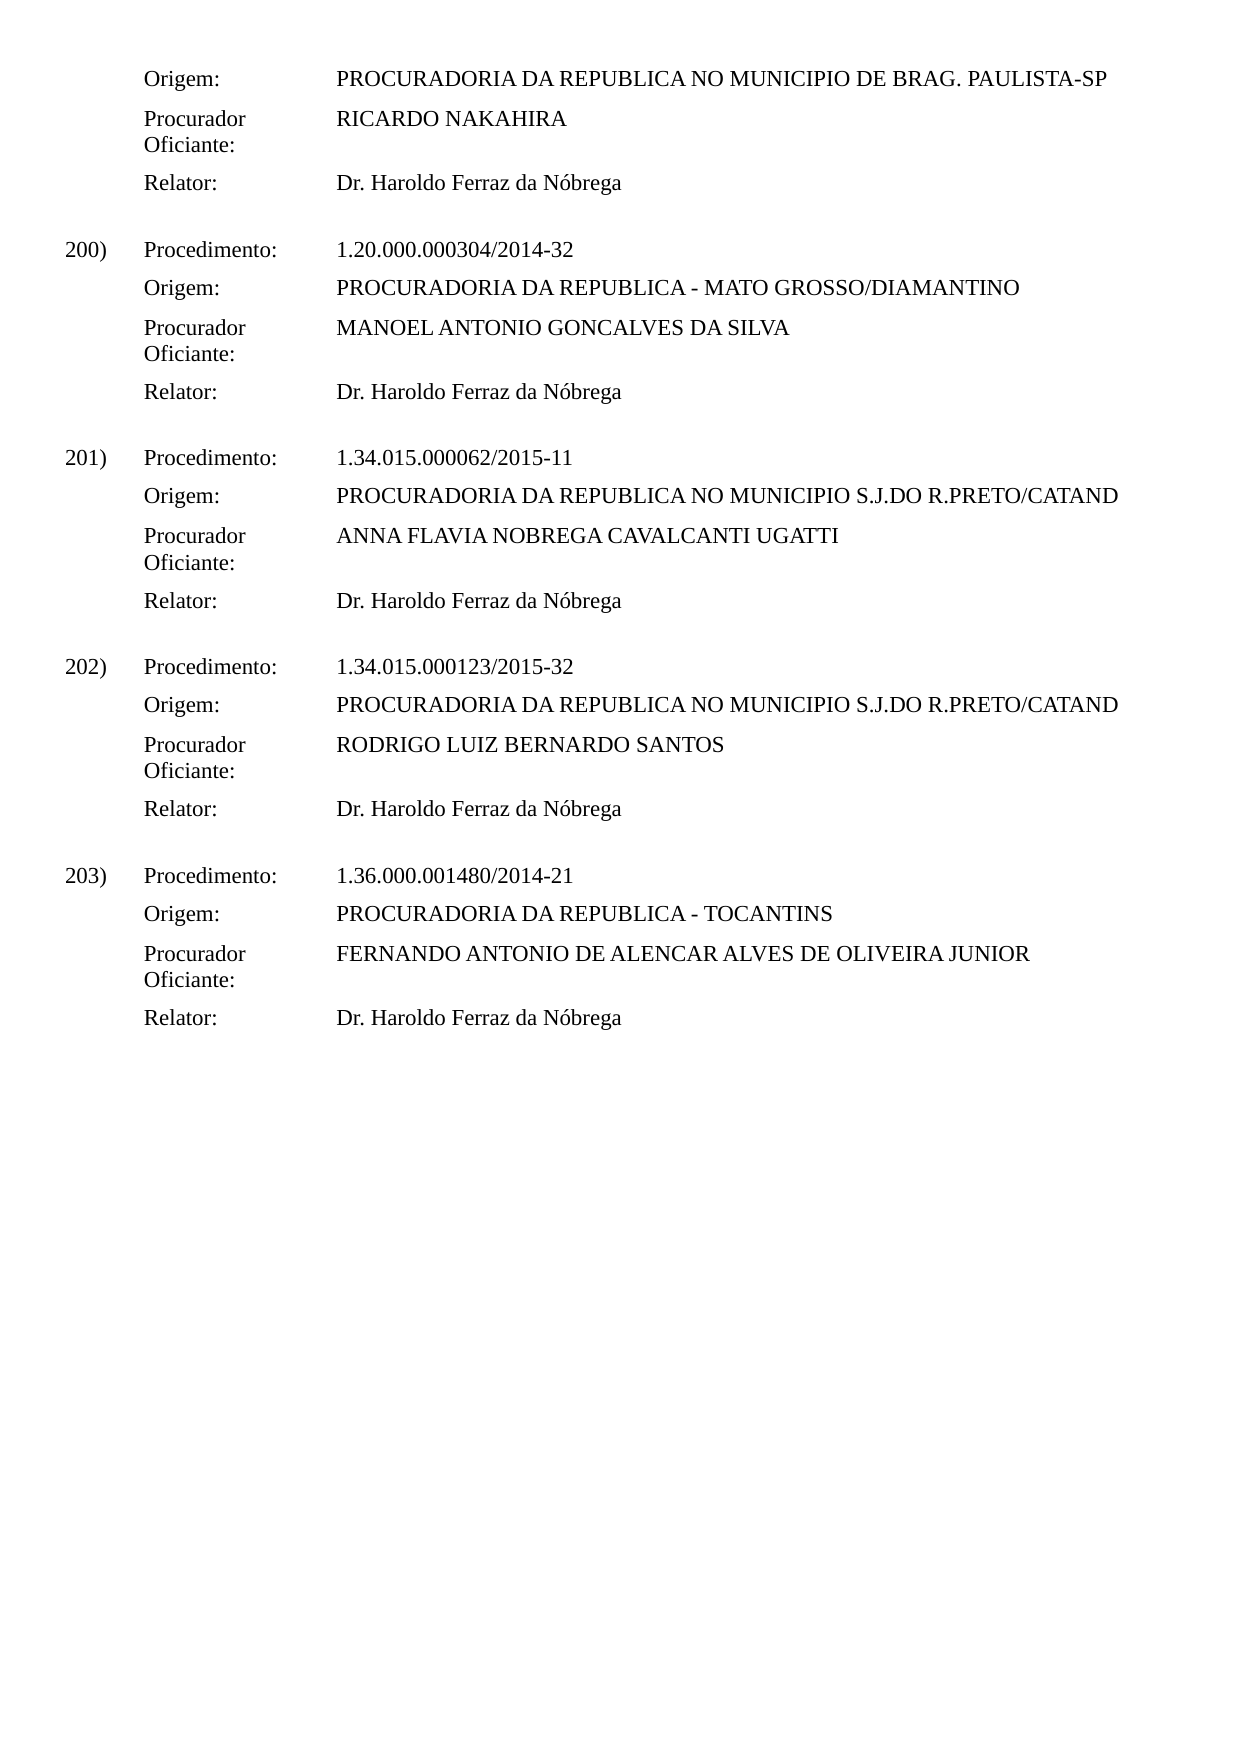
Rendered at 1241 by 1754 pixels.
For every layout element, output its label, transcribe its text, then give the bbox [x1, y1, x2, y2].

table_header Procedimento: [138, 648, 330, 685]
table_cell Procurador Oficiante: [138, 308, 330, 372]
table_cell [59, 477, 138, 517]
table_cell Procurador Oficiante: [138, 99, 330, 163]
table_header 201) [59, 439, 138, 477]
table_cell [59, 517, 138, 581]
table_header 1.34.015.000123/2015-32 [330, 648, 1181, 685]
table_cell Dr. Haroldo Ferraz da Nóbrega [330, 790, 1181, 830]
table_cell Origem: [138, 59, 330, 99]
table_cell [59, 685, 138, 726]
table_cell Dr. Haroldo Ferraz da Nóbrega [330, 372, 1181, 412]
table_cell Procurador Oficiante: [138, 934, 330, 998]
table_cell Dr. Haroldo Ferraz da Nóbrega [330, 164, 1181, 204]
table_cell [59, 372, 138, 412]
table_cell PROCURADORIA DA REPUBLICA - TOCANTINS [330, 894, 1181, 934]
table_header 200) [59, 230, 138, 268]
table_cell Relator: [138, 790, 330, 830]
table_cell Procurador Oficiante: [138, 517, 330, 581]
table_cell Origem: [138, 685, 330, 726]
table_cell [59, 59, 138, 99]
table_cell RICARDO NAKAHIRA [330, 99, 1181, 163]
table_cell [59, 99, 138, 163]
table_cell RODRIGO LUIZ BERNARDO SANTOS [330, 726, 1181, 790]
table_cell Origem: [138, 268, 330, 308]
table_header 203) [59, 856, 138, 894]
table_cell [59, 726, 138, 790]
table_cell MANOEL ANTONIO GONCALVES DA SILVA [330, 308, 1181, 372]
table_cell [59, 308, 138, 372]
table_cell PROCURADORIA DA REPUBLICA NO MUNICIPIO S.J.DO R.PRETO/CATAND [330, 477, 1181, 517]
table_cell Procurador Oficiante: [138, 726, 330, 790]
table_header Procedimento: [138, 439, 330, 477]
table_header 1.36.000.001480/2014-21 [330, 856, 1181, 894]
table_cell Dr. Haroldo Ferraz da Nóbrega [330, 581, 1181, 621]
table_cell PROCURADORIA DA REPUBLICA NO MUNICIPIO S.J.DO R.PRETO/CATAND [330, 685, 1181, 726]
table_cell Origem: [138, 477, 330, 517]
table_cell [59, 894, 138, 934]
table_cell [59, 934, 138, 998]
table_cell [59, 164, 138, 204]
table_cell Relator: [138, 999, 330, 1039]
table_cell [59, 581, 138, 621]
table_cell Relator: [138, 581, 330, 621]
table_header Procedimento: [138, 856, 330, 894]
table_cell PROCURADORIA DA REPUBLICA NO MUNICIPIO DE BRAG. PAULISTA-SP [330, 59, 1181, 99]
table_cell [59, 268, 138, 308]
table_cell Origem: [138, 894, 330, 934]
table_header Procedimento: [138, 230, 330, 268]
table_cell ANNA FLAVIA NOBREGA CAVALCANTI UGATTI [330, 517, 1181, 581]
table_header 202) [59, 648, 138, 685]
table_cell Dr. Haroldo Ferraz da Nóbrega [330, 999, 1181, 1039]
table_cell Relator: [138, 164, 330, 204]
table_header 1.20.000.000304/2014-32 [330, 230, 1181, 268]
table_cell [59, 999, 138, 1039]
table_cell [59, 790, 138, 830]
table_cell FERNANDO ANTONIO DE ALENCAR ALVES DE OLIVEIRA JUNIOR [330, 934, 1181, 998]
table_cell Relator: [138, 372, 330, 412]
table_header 1.34.015.000062/2015-11 [330, 439, 1181, 477]
table_cell PROCURADORIA DA REPUBLICA - MATO GROSSO/DIAMANTINO [330, 268, 1181, 308]
